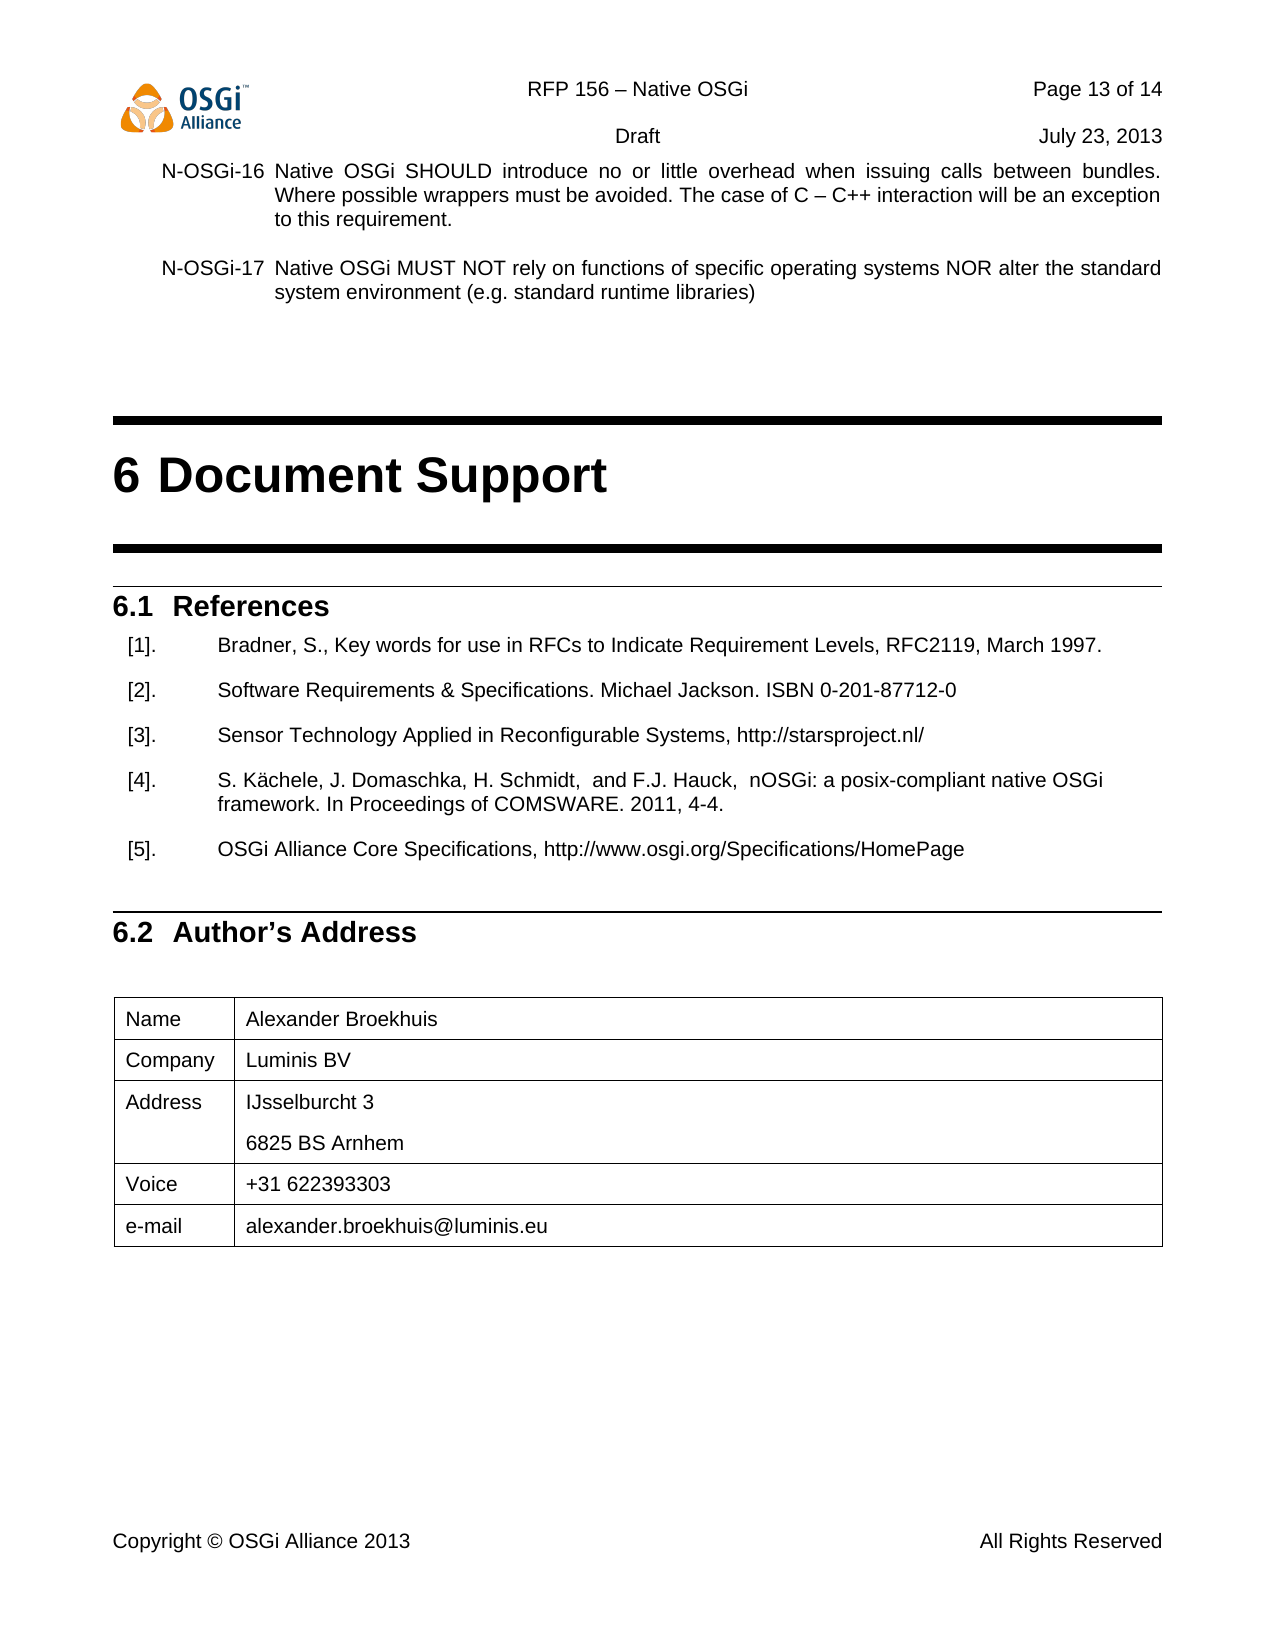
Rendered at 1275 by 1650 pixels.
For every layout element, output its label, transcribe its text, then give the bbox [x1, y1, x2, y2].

subtitle Author’s Address [112, 912, 1162, 948]
table_header Alexander Broekhuis [235, 998, 1162, 1039]
table_cell IJsselburcht 3 6825 BS Arnhem [235, 1081, 1162, 1163]
table_cell +31 622393303 [235, 1164, 1162, 1204]
list Software Requirements & Specifications. Michael Jackson. ISBN 0-201-87712-0 [127, 678, 1162, 702]
list OSGi Alliance Core Specifications, http://www.osgi.org/Specifications/HomePage [127, 836, 1162, 860]
table_header Name [115, 998, 234, 1039]
table_cell alexander.broekhuis@luminis.eu [235, 1205, 1162, 1246]
picture [113, 76, 257, 140]
list Sensor Technology Applied in Reconfigurable Systems, http://starsproject.nl/ [127, 723, 1162, 747]
list S. Kächele, J. Domaschka, H. Schmidt, and F.J. Hauck, nOSGi: a posix-compliant native OSGi framework. In Proceedings of COMSWARE. 2011, 4-4. [127, 768, 1162, 816]
table_cell Company [115, 1040, 234, 1080]
list Native OSGi MUST NOT rely on functions of specific operating systems NOR alter the standard system environment (e.g. standard runtime libraries) [161, 256, 1162, 304]
subtitle Document Support [112, 417, 1162, 553]
list Native OSGi SHOULD introduce no or little overhead when issuing calls between bundles. Where possible wrappers must be avoided. The case of C – C++ interaction will be an exception to this requirement. [161, 159, 1162, 231]
table_cell Address [115, 1081, 234, 1163]
table_cell Voice [115, 1164, 234, 1204]
subtitle References [112, 587, 1162, 623]
list Bradner, S., Key words for use in RFCs to Indicate Requirement Levels, RFC2119, March 1997. [127, 633, 1162, 657]
table_cell Luminis BV [235, 1040, 1162, 1080]
table_cell e-mail [115, 1205, 234, 1246]
